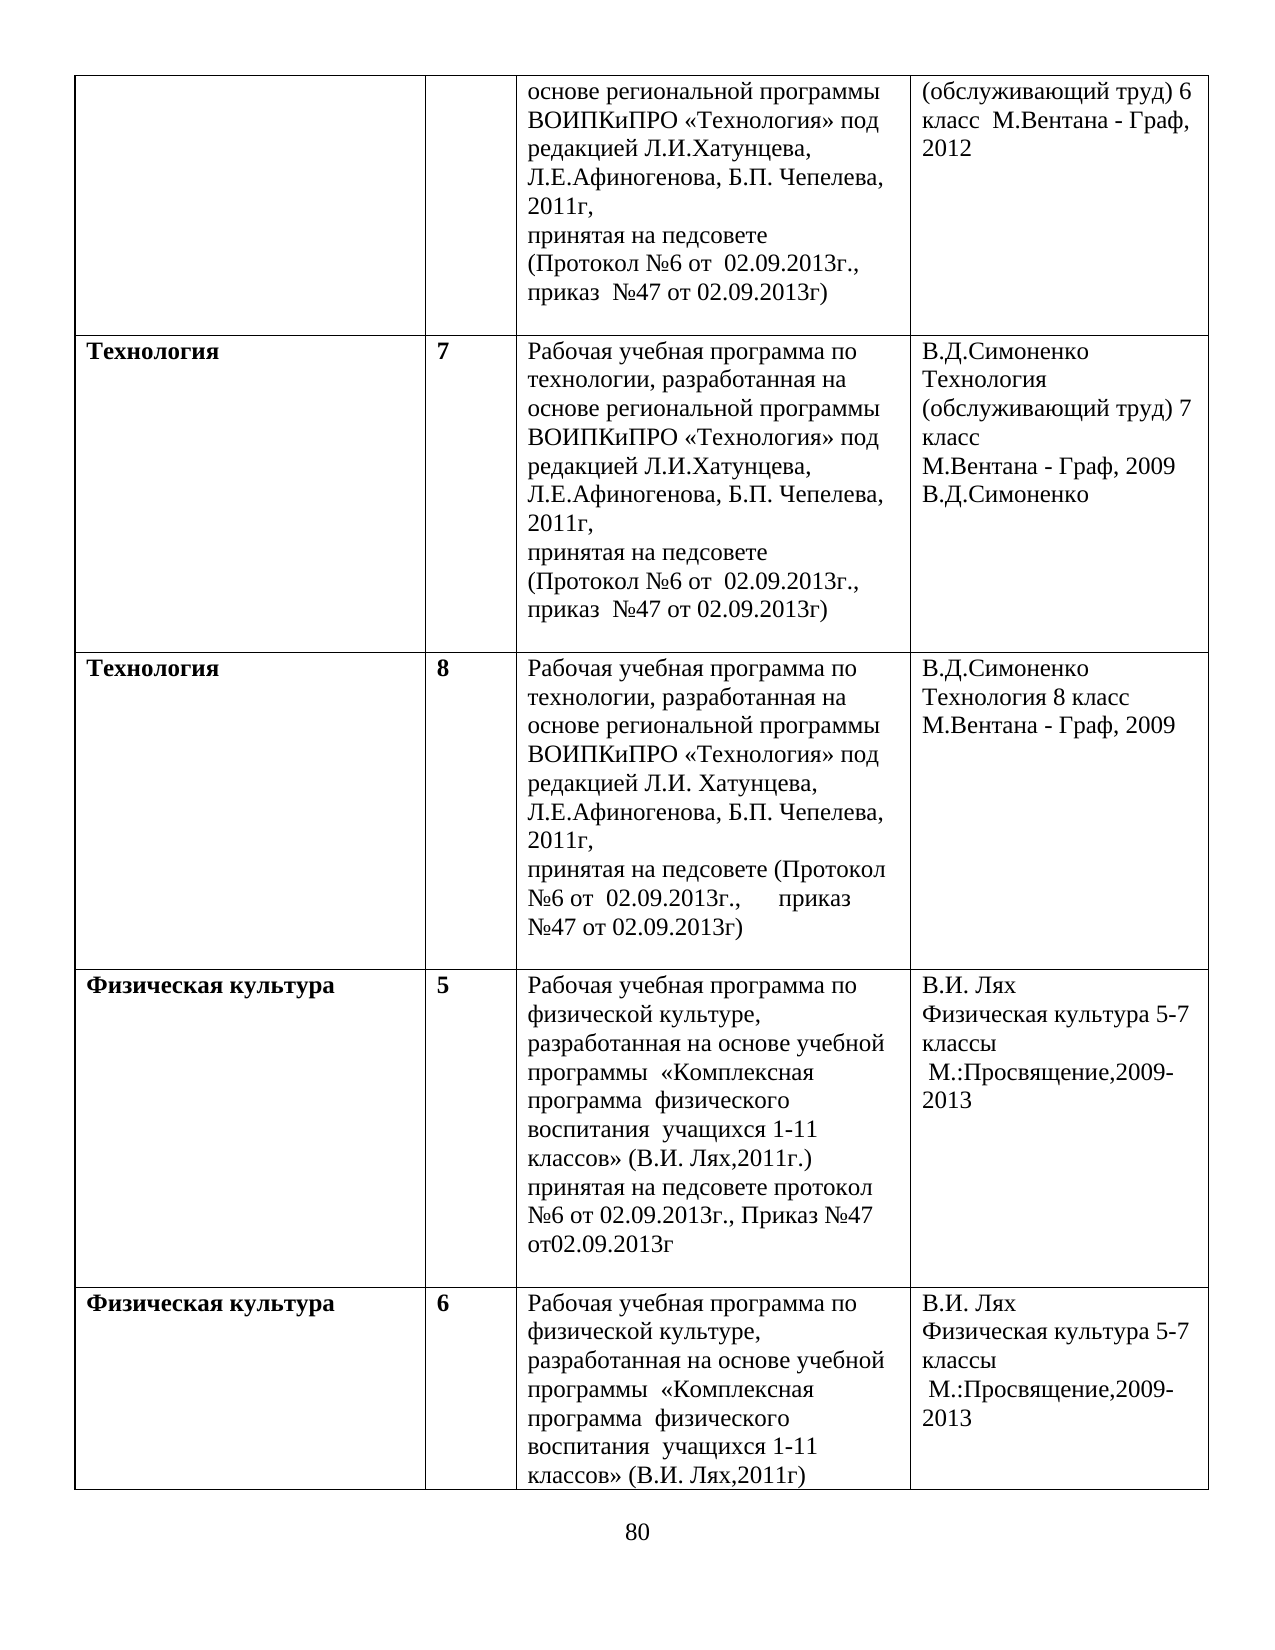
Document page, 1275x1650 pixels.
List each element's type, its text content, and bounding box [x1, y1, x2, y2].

table_cell [426, 76, 516, 335]
table_cell В.Д.Симоненко Технология 8 класс М.Вентана - Граф, 2009 [911, 653, 1208, 969]
table_cell Технология [76, 653, 425, 969]
table_cell 7 [426, 336, 516, 652]
table_cell 8 [426, 653, 516, 969]
table_cell Технология [76, 336, 425, 652]
table_cell В.Д.Симоненко Технология (обслуживающий труд) 7 класс М.Вентана - Граф, 2009 В.Д.Симоненко [911, 336, 1208, 652]
table_cell В.И. Лях Физическая культура 5-7 классы М.:Просвящение,2009-2013 [911, 970, 1208, 1287]
table_cell В.И. Лях Физическая культура 5-7 классы М.:Просвящение,2009-2013 [911, 1288, 1208, 1489]
table_cell основе региональной программы ВОИПКиПРО «Технология» под редакцией Л.И.Хатунцева, Л.Е.Афиногенова, Б.П. Чепелева, 2011г, принятая на педсовете (Протокол №6 от 02.09.2013г., приказ №47 от 02.09.2013г) [517, 76, 910, 335]
table_cell Рабочая учебная программа по физической культуре, разработанная на основе учебной программы «Комплексная программа физического воспитания учащихся 1-11 классов» (В.И. Лях,2011г.) принятая на педсовете протокол №6 от 02.09.2013г., Приказ №47 от02.09.2013г [517, 970, 910, 1287]
table_cell 5 [426, 970, 516, 1287]
table_cell (обслуживающий труд) 6 класс М.Вентана - Граф, 2012 [911, 76, 1208, 335]
table_cell Физическая культура [76, 1288, 425, 1489]
table_cell Рабочая учебная программа по технологии, разработанная на основе региональной программы ВОИПКиПРО «Технология» под редакцией Л.И.Хатунцева, Л.Е.Афиногенова, Б.П. Чепелева, 2011г, принятая на педсовете (Протокол №6 от 02.09.2013г., приказ №47 от 02.09.2013г) [517, 336, 910, 652]
table_cell Физическая культура [76, 970, 425, 1287]
table_cell Рабочая учебная программа по физической культуре, разработанная на основе учебной программы «Комплексная программа физического воспитания учащихся 1-11 классов» (В.И. Лях,2011г) [517, 1288, 910, 1489]
table_cell 6 [426, 1288, 516, 1489]
table_cell [76, 76, 425, 335]
table_cell Рабочая учебная программа по технологии, разработанная на основе региональной программы ВОИПКиПРО «Технология» под редакцией Л.И. Хатунцева, Л.Е.Афиногенова, Б.П. Чепелева, 2011г, принятая на педсовете (Протокол №6 от 02.09.2013г., приказ №47 от 02.09.2013г) [517, 653, 910, 969]
